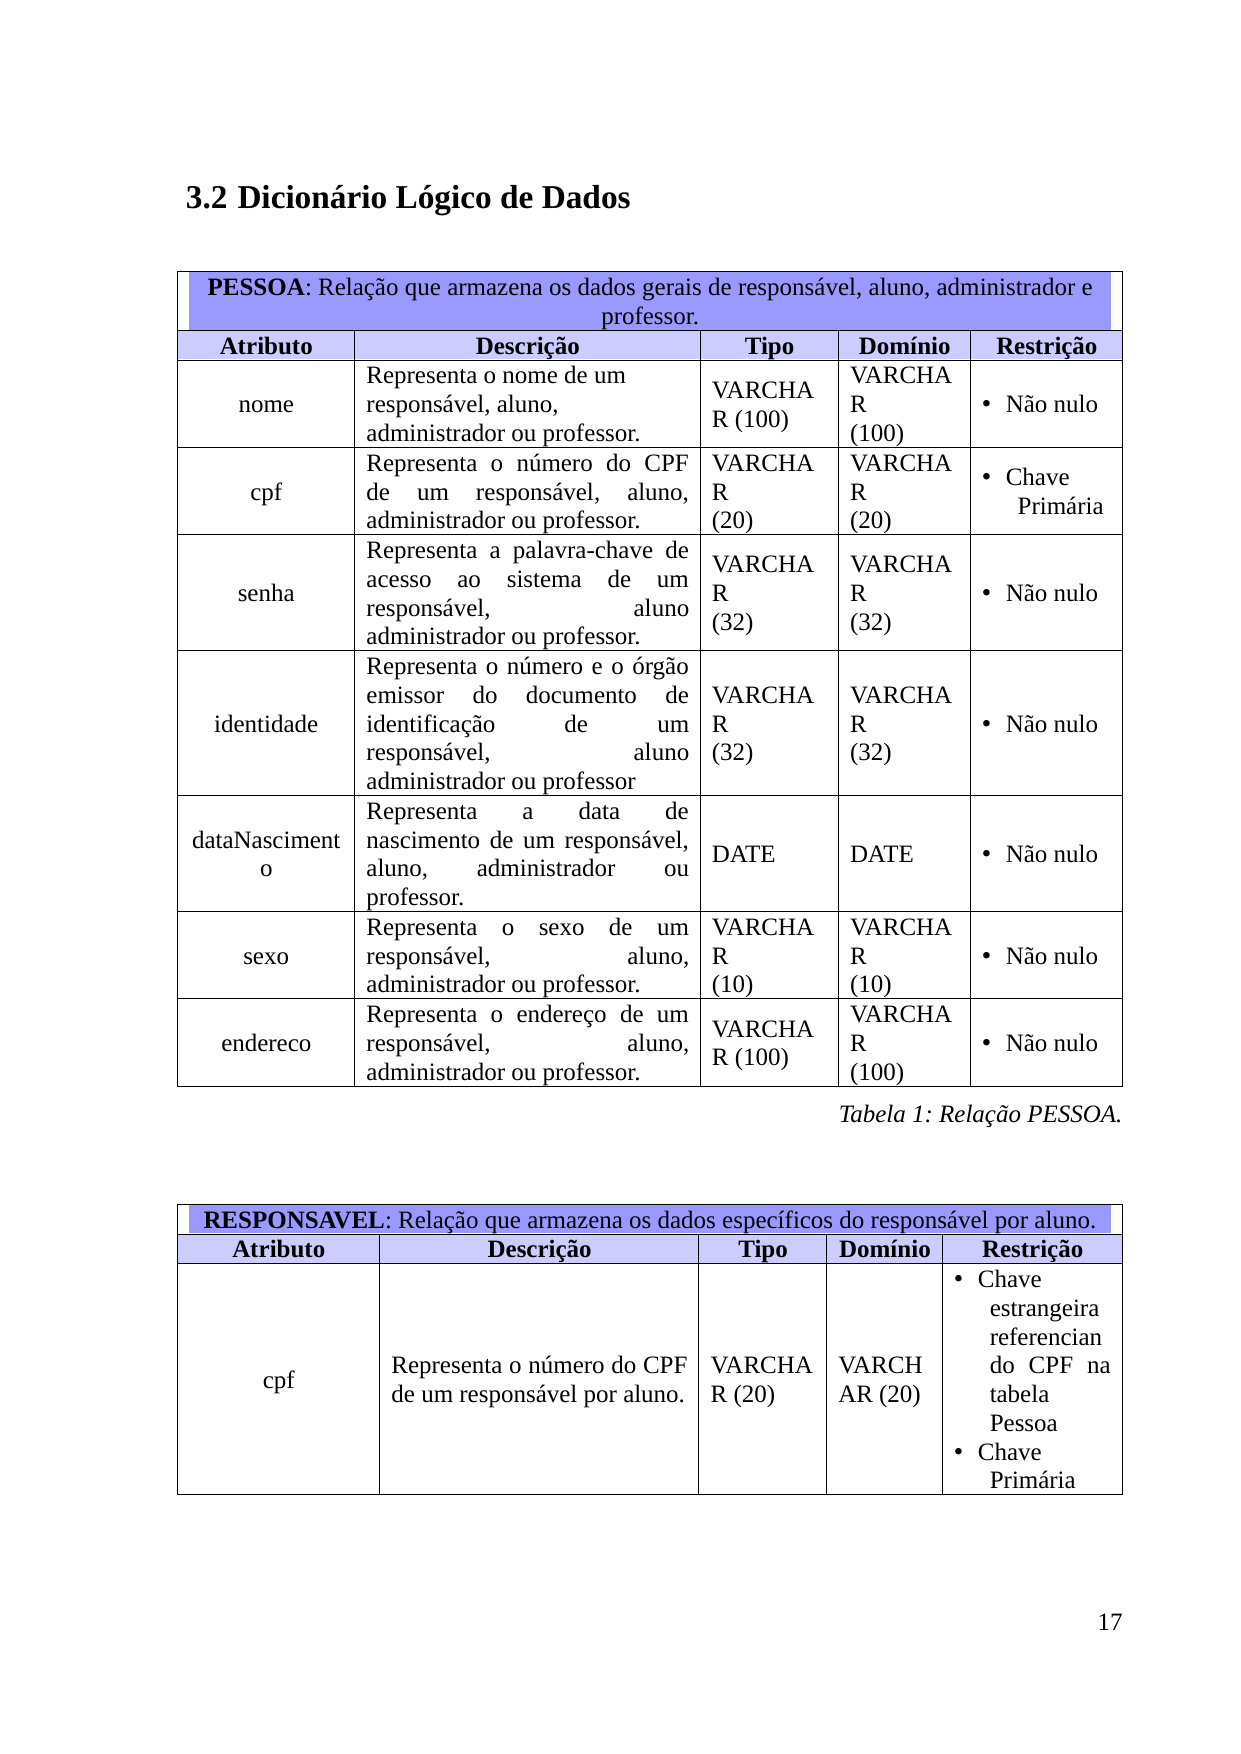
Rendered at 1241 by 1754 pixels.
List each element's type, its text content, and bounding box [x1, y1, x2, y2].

table_cell endereco [178, 999, 354, 1086]
table_cell Chave estrangeira referenciando CPF na tabela Pessoa Chave Primária [943, 1264, 1122, 1494]
table_cell cpf [178, 1264, 379, 1494]
table_cell DATE [839, 796, 970, 911]
table_cell VARCHAR (10) [701, 912, 838, 998]
table_cell Chave Primária [971, 448, 1122, 534]
table_cell dataNascimento [178, 796, 354, 911]
table_cell Não nulo [971, 912, 1122, 998]
table_cell Restrição [943, 1235, 1122, 1263]
table_cell VARCHAR (20) [701, 448, 838, 534]
table_cell identidade [178, 651, 354, 795]
table_cell Representa o nome de um responsável, aluno, administrador ou professor. [355, 361, 700, 447]
table_cell Restrição [971, 331, 1122, 359]
table_cell VARCHAR (20) [827, 1264, 942, 1494]
table_cell Representa o número do CPF de um responsável, aluno, administrador ou professor. [355, 448, 700, 534]
table_cell VARCHAR (32) [701, 651, 838, 795]
table_cell Descrição [355, 331, 700, 359]
table_cell Domínio [839, 331, 970, 359]
table_cell VARCHAR (32) [839, 535, 970, 650]
table_cell Representa o endereço de um responsável, aluno, administrador ou professor. [355, 999, 700, 1086]
table_cell Representa o número do CPF de um responsável por aluno. [380, 1264, 698, 1494]
table_cell Representa o número e o órgão emissor do documento de identificação de um responsável, aluno administrador ou professor [355, 651, 700, 795]
table_cell VARCHAR (32) [839, 651, 970, 795]
table_cell VARCHAR (100) [701, 361, 838, 447]
table_cell VARCHAR (100) [701, 999, 838, 1086]
table_cell VARCHAR (32) [701, 535, 838, 650]
table_cell Domínio [827, 1235, 942, 1263]
table_cell Tipo [699, 1235, 826, 1263]
table_cell VARCHAR (100) [839, 999, 970, 1086]
table_cell Atributo [178, 331, 354, 359]
table_cell nome [178, 361, 354, 447]
table_cell DATE [701, 796, 838, 911]
subtitle Dicionário Lógico de Dados [177, 177, 1122, 216]
table_cell VARCHAR (20) [699, 1264, 826, 1494]
text Tabela 1: Relação PESSOA. [177, 1099, 1122, 1128]
table_cell Não nulo [971, 651, 1122, 795]
table_cell Descrição [380, 1235, 698, 1263]
table_cell VARCHAR (100) [839, 361, 970, 447]
table_cell Não nulo [971, 361, 1122, 447]
table_cell Tipo [701, 331, 838, 359]
table_cell Não nulo [971, 999, 1122, 1086]
table_cell Representa a palavra-chave de acesso ao sistema de um responsável, aluno administrador ou professor. [355, 535, 700, 650]
table_cell senha [178, 535, 354, 650]
table_cell sexo [178, 912, 354, 998]
table_cell cpf [178, 448, 354, 534]
table_cell VARCHAR (20) [839, 448, 970, 534]
table_cell Representa a data de nascimento de um responsável, aluno, administrador ou professor. [355, 796, 700, 911]
table_cell Representa o sexo de um responsável, aluno, administrador ou professor. [355, 912, 700, 998]
table_cell Atributo [178, 1235, 379, 1263]
table_cell VARCHAR (10) [839, 912, 970, 998]
table_cell Não nulo [971, 796, 1122, 911]
table_cell Não nulo [971, 535, 1122, 650]
